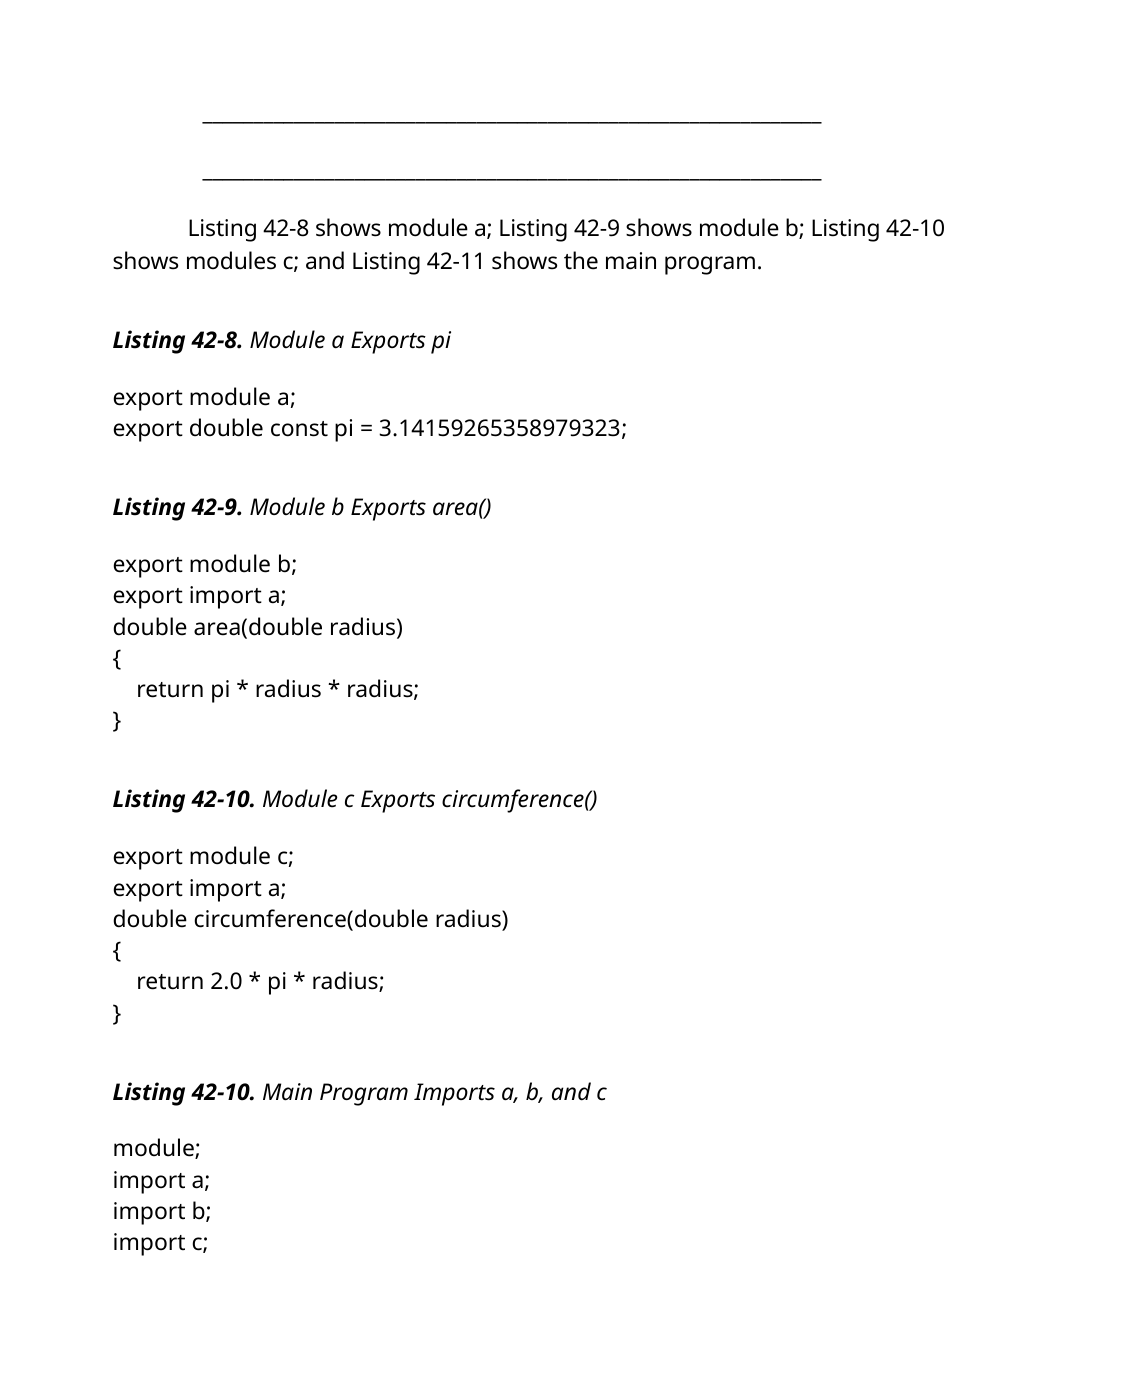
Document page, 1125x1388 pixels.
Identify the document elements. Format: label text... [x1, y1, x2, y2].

text { [112, 934, 1012, 965]
text export import a; [112, 579, 1012, 611]
text } [112, 996, 1012, 1028]
text double circumference(double radius) [112, 903, 1012, 934]
list _____________________________________________________________ [202, 96, 1012, 127]
text Listing 42-8 shows module a; Listing 42-9 shows module b; Listing 42-10 shows modules c; and Listing 42-11 shows the main program. [112, 209, 1012, 276]
text Listing 42-10. Main Program Imports a, b, and c [112, 1076, 1012, 1107]
text } [112, 704, 1012, 736]
text export double const pi = 3.14159265358979323; [112, 412, 1012, 443]
text return pi * radius * radius; [112, 673, 1012, 704]
text import c; [112, 1226, 1012, 1257]
text Listing 42-10. Module c Exports circumference() [112, 783, 1012, 815]
text import a; [112, 1164, 1012, 1195]
text return 2.0 * pi * radius; [112, 965, 1012, 996]
text export module a; [112, 381, 1012, 412]
text export module c; [112, 840, 1012, 871]
text import b; [112, 1195, 1012, 1226]
text { [112, 642, 1012, 673]
text export import a; [112, 871, 1012, 903]
text Listing 42-9. Module b Exports area() [112, 491, 1012, 522]
text Listing 42-8. Module a Exports pi [112, 324, 1012, 355]
text module; [112, 1132, 1012, 1164]
list _____________________________________________________________ [202, 153, 1012, 184]
text double area(double radius) [112, 611, 1012, 642]
text export module b; [112, 548, 1012, 579]
